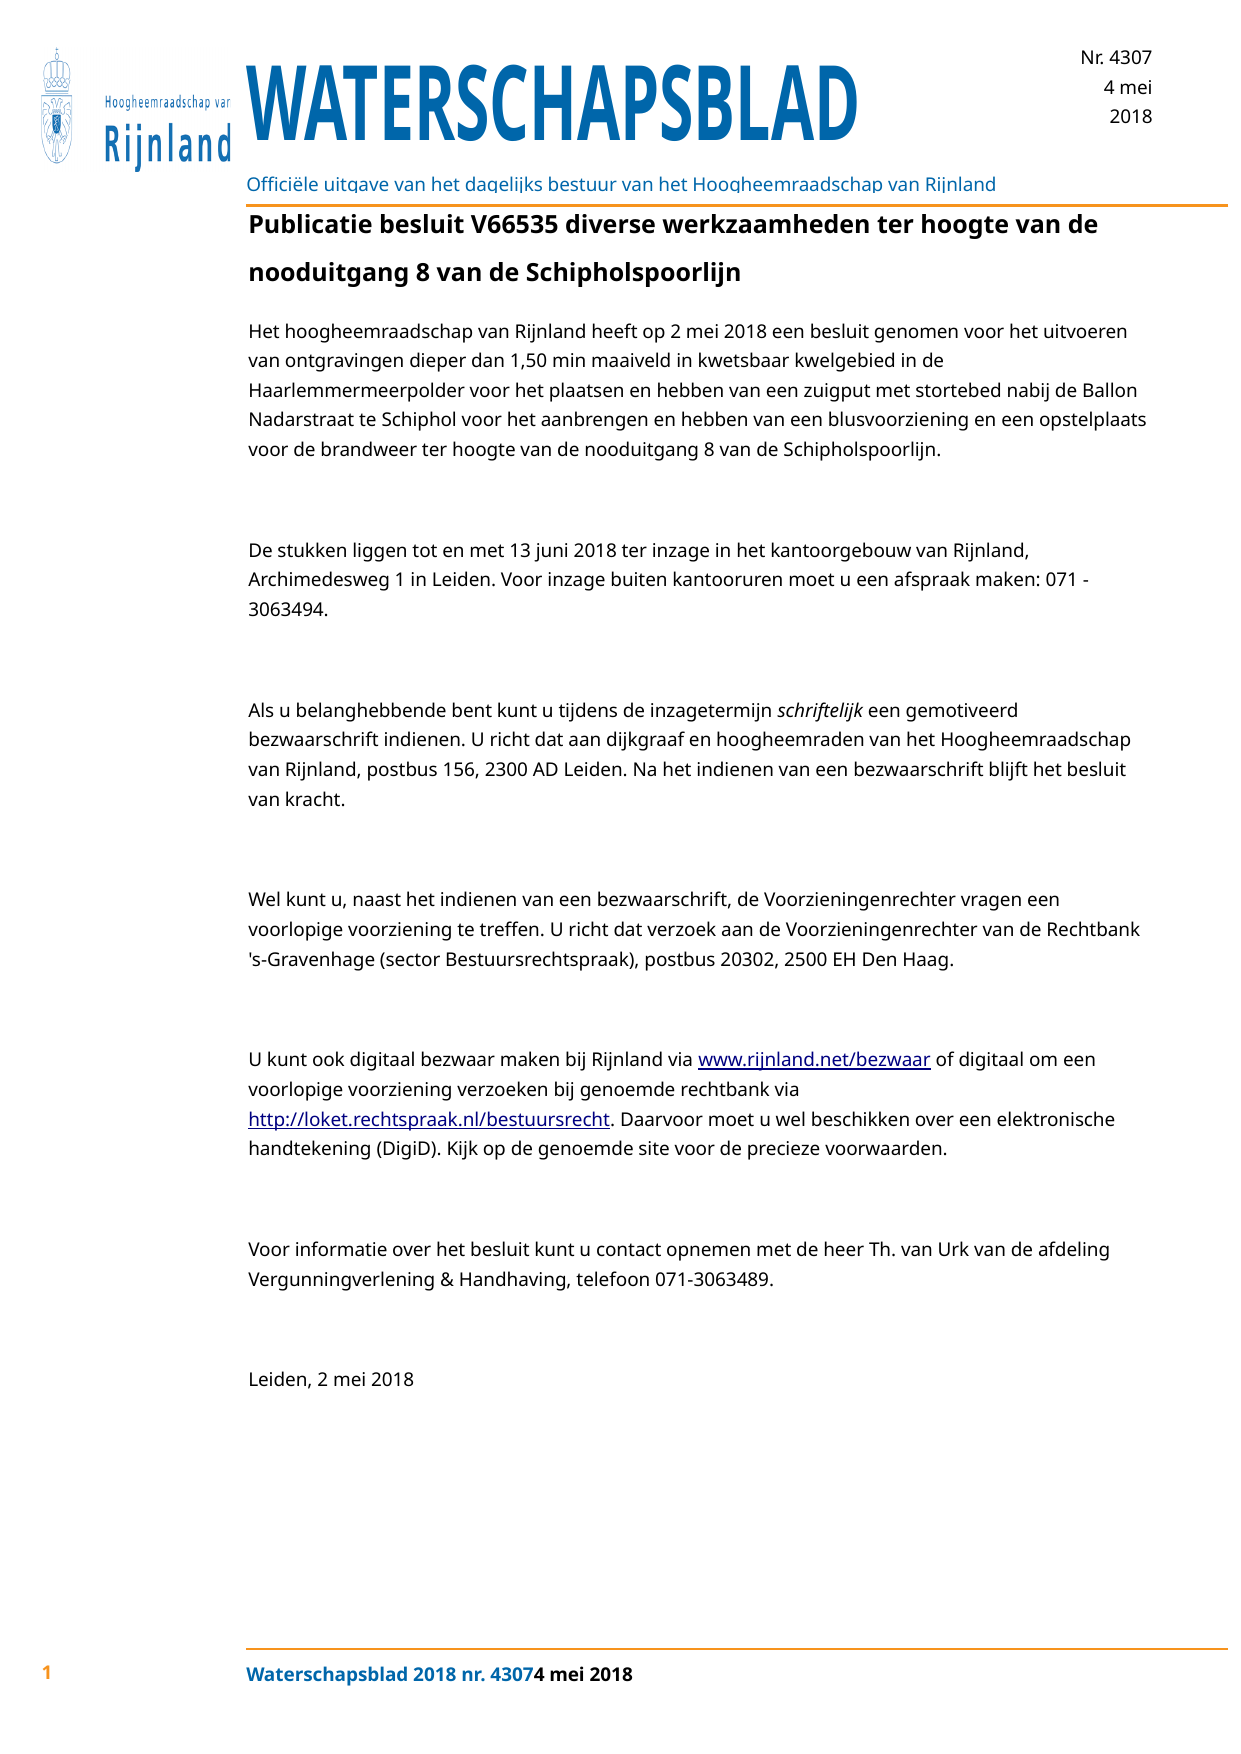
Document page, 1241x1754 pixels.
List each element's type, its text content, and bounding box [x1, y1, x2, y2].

picture [41, 47, 231, 172]
text Leiden, 2 mei 2018 [248, 1367, 1152, 1392]
text De stukken liggen tot en met 13 juni 2018 ter inzage in het kantoorgebouw van Rijnland, Archimedesweg 1 in Leiden. Voor inzage buiten kantooruren moet u een afspraak maken: 071 - 3063494. [248, 537, 1152, 622]
text Als u belanghebbende bent kunt u tijdens de inzagetermijn schriftelijk een gemotiveerd bezwaarschrift indienen. U richt dat aan dijkgraaf en hoogheemraden van het Hoogheemraadschap van Rijnland, postbus 156, 2300 AD Leiden. Na het indienen van een bezwaarschrift blijft het besluit van kracht. [248, 697, 1152, 812]
text Wel kunt u, naast het indienen van een bezwaarschrift, de Voorzieningenrechter vragen een voorlopige voorziening te treffen. U richt dat verzoek aan de Voorzieningenrechter van de Rechtbank 's-Gravenhage (sector Bestuursrechtspraak), postbus 20302, 2500 EH Den Haag. [248, 887, 1152, 972]
text U kunt ook digitaal bezwaar maken bij Rijnland via www.rijnland.net/bezwaar of digitaal om een voorlopige voorziening verzoeken bij genoemde rechtbank via http://loket.rechtspraak.nl/bestuursrecht. Daarvoor moet u wel beschikken over een elektronische handtekening (DigiD). Kijk op de genoemde site voor de precieze voorwaarden. [248, 1047, 1152, 1161]
text Voor informatie over het besluit kunt u contact opnemen met de heer Th. van Urk van de afdeling Vergunningverlening & Handhaving, telefoon 071-3063489. [248, 1236, 1152, 1292]
text Het hoogheemraadschap van Rijnland heeft op 2 mei 2018 een besluit genomen voor het uitvoeren van ontgravingen dieper dan 1,50 min maaiveld in kwetsbaar kwelgebied in de Haarlemmermeerpolder voor het plaatsen en hebben van een zuigput met stortebed nabij de Ballon Nadarstraat te Schiphol voor het aanbrengen en hebben van een blusvoorziening en een opstelplaats voor de brandweer ter hoogte van de nooduitgang 8 van de Schipholspoorlijn. [248, 318, 1152, 462]
text Publicatie besluit V66535 diverse werkzaamheden ter hoogte van de nooduitgang 8 van de Schipholspoorlijn [248, 207, 1152, 288]
